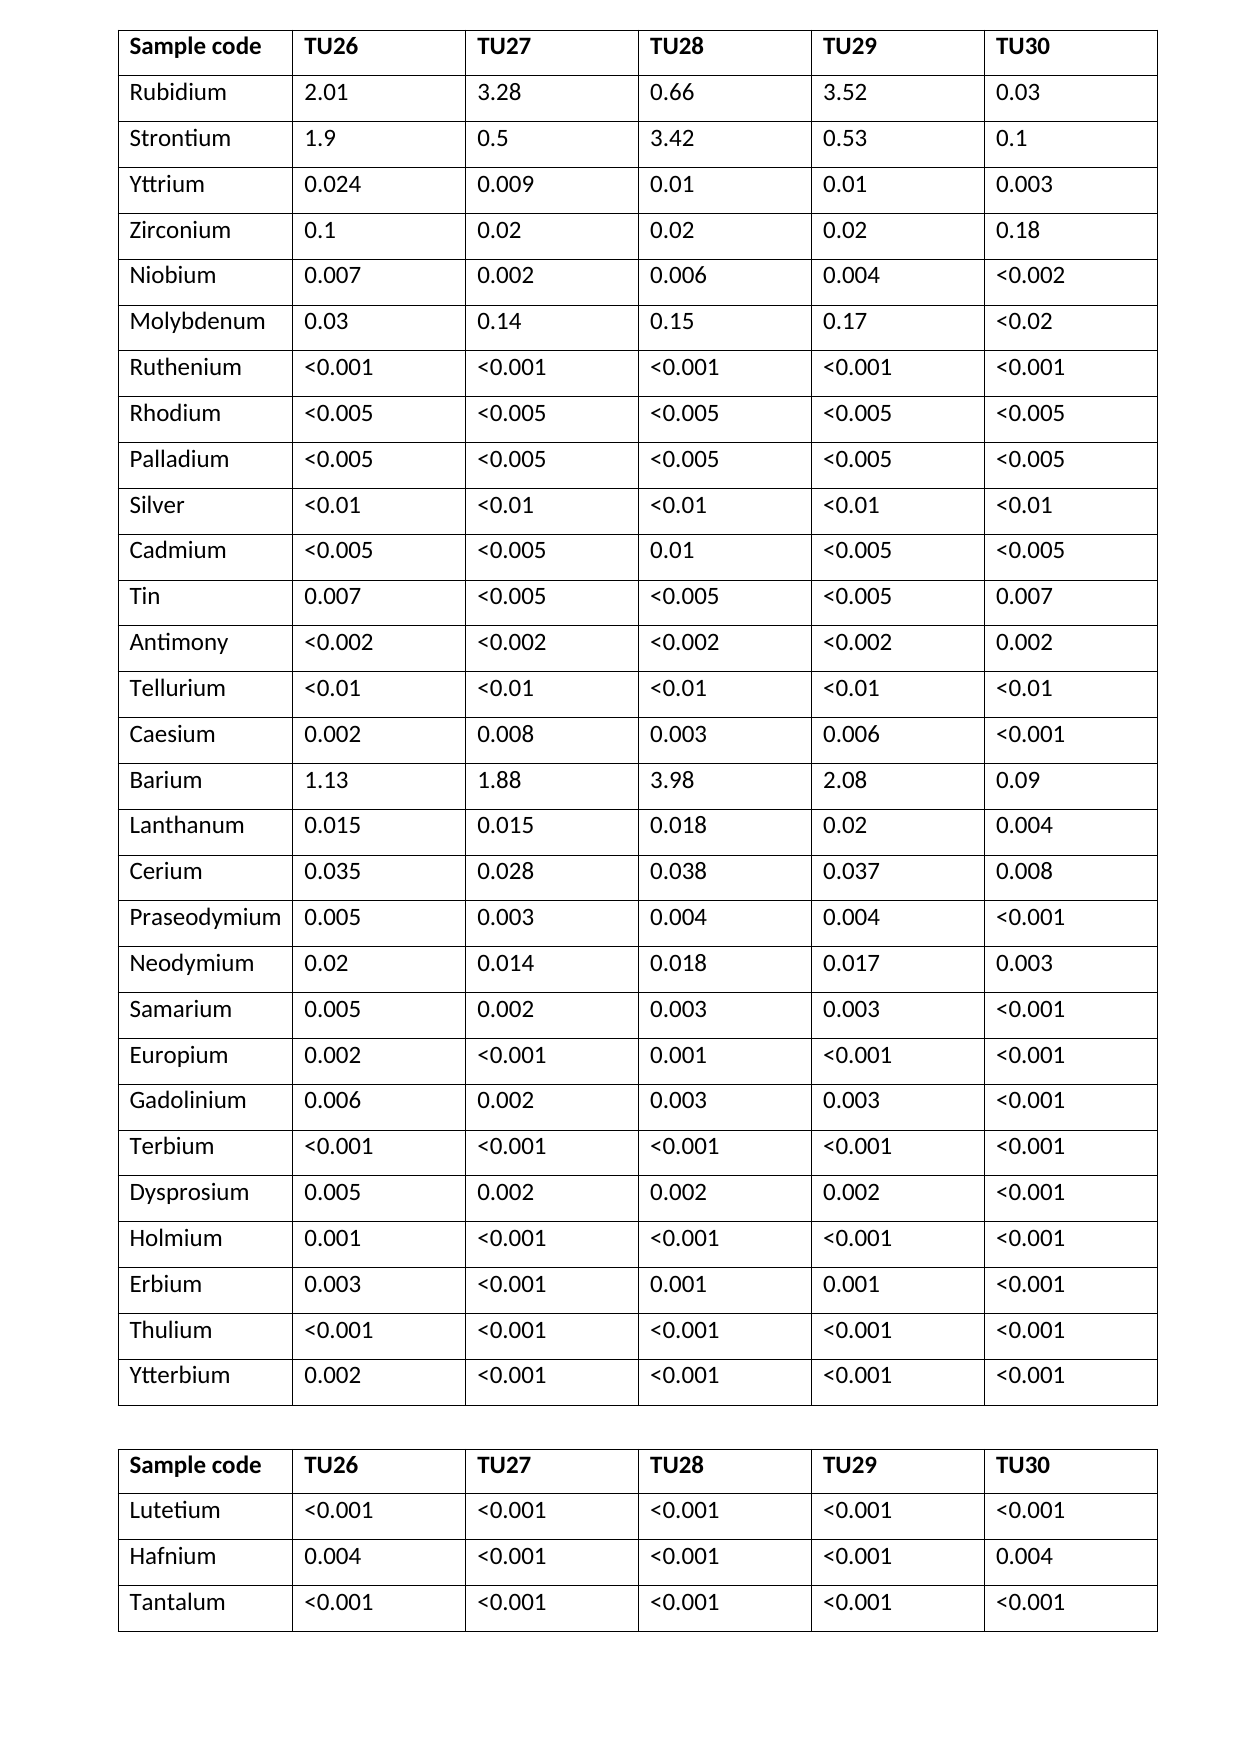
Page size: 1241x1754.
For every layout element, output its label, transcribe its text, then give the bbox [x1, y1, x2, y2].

table_cell 0.009 [466, 168, 638, 213]
table_cell 0.02 [812, 810, 984, 854]
table_cell 0.001 [639, 1268, 811, 1313]
table_cell 0.02 [812, 214, 984, 259]
table_header TU30 [985, 1450, 1157, 1493]
table_cell 0.007 [985, 581, 1157, 625]
table_cell <0.001 [466, 1222, 638, 1267]
table_cell <0.001 [466, 1360, 638, 1404]
table_cell <0.001 [293, 1494, 465, 1539]
table_cell <0.001 [985, 1586, 1157, 1631]
table_header TU28 [639, 1450, 811, 1493]
table_header TU30 [985, 31, 1157, 75]
table_cell 0.004 [293, 1540, 465, 1585]
table_cell 2.01 [293, 76, 465, 121]
table_cell Lutetium [119, 1494, 292, 1539]
table_cell <0.001 [985, 993, 1157, 1038]
table_cell 0.028 [466, 856, 638, 900]
table_cell 0.002 [639, 1176, 811, 1221]
table_header Sample code [119, 1450, 292, 1493]
table_cell <0.001 [466, 1314, 638, 1359]
table_cell 0.003 [639, 718, 811, 763]
table_cell <0.005 [639, 397, 811, 442]
table_cell 0.003 [293, 1268, 465, 1313]
table_cell 0.14 [466, 306, 638, 350]
table_cell <0.001 [466, 1268, 638, 1313]
table_cell Lanthanum [119, 810, 292, 854]
table_cell <0.001 [639, 351, 811, 396]
table_cell 0.09 [985, 764, 1157, 809]
table_cell <0.005 [985, 443, 1157, 488]
table_cell <0.001 [639, 1314, 811, 1359]
table_cell 0.002 [293, 1360, 465, 1404]
table_cell <0.001 [812, 1586, 984, 1631]
table_cell <0.001 [812, 1360, 984, 1404]
table_cell Dysprosium [119, 1176, 292, 1221]
table_cell 0.002 [293, 1039, 465, 1084]
table_cell 0.01 [639, 168, 811, 213]
table_cell <0.001 [812, 1494, 984, 1539]
table_cell <0.005 [639, 443, 811, 488]
table_cell 2.08 [812, 764, 984, 809]
table_cell Molybdenum [119, 306, 292, 350]
table_cell <0.001 [639, 1540, 811, 1585]
table_cell <0.005 [293, 535, 465, 579]
table_cell 0.01 [639, 535, 811, 579]
table_cell 0.018 [639, 947, 811, 992]
table_cell Niobium [119, 260, 292, 304]
table_cell 3.42 [639, 122, 811, 167]
table_cell 0.004 [812, 260, 984, 304]
table_cell 0.18 [985, 214, 1157, 259]
table_cell 0.66 [639, 76, 811, 121]
table_cell Ruthenium [119, 351, 292, 396]
table_cell 0.53 [812, 122, 984, 167]
table_cell 0.037 [812, 856, 984, 900]
table_cell 0.003 [639, 993, 811, 1038]
table_cell 0.006 [639, 260, 811, 304]
table_cell <0.01 [985, 489, 1157, 534]
table_cell Caesium [119, 718, 292, 763]
table_cell <0.01 [639, 489, 811, 534]
table_cell 0.02 [639, 214, 811, 259]
table_cell <0.001 [293, 1314, 465, 1359]
table_cell <0.001 [293, 1131, 465, 1175]
table_cell 0.003 [985, 168, 1157, 213]
table_cell Rhodium [119, 397, 292, 442]
table_header Sample code [119, 31, 292, 75]
table_cell Silver [119, 489, 292, 534]
table_cell Erbium [119, 1268, 292, 1313]
table_cell Holmium [119, 1222, 292, 1267]
table_cell <0.001 [639, 1360, 811, 1404]
table_cell <0.005 [812, 397, 984, 442]
table_cell <0.001 [466, 351, 638, 396]
table_cell Samarium [119, 993, 292, 1038]
table_cell <0.001 [985, 1176, 1157, 1221]
table_cell Gadolinium [119, 1085, 292, 1129]
table_cell Ytterbium [119, 1360, 292, 1404]
table_cell <0.001 [985, 718, 1157, 763]
table_cell <0.001 [812, 351, 984, 396]
table_cell 0.035 [293, 856, 465, 900]
table_cell <0.001 [812, 1540, 984, 1585]
table_cell Yttrium [119, 168, 292, 213]
table_cell 0.007 [293, 581, 465, 625]
table_cell 0.001 [812, 1268, 984, 1313]
table_cell <0.002 [812, 626, 984, 671]
table_cell <0.001 [812, 1131, 984, 1175]
table_cell Thulium [119, 1314, 292, 1359]
table_cell Neodymium [119, 947, 292, 992]
table_header TU29 [812, 1450, 984, 1493]
table_cell 0.004 [639, 901, 811, 946]
table_cell 0.5 [466, 122, 638, 167]
table_cell Praseodymium [119, 901, 292, 946]
table_cell <0.001 [639, 1222, 811, 1267]
table_cell 0.005 [293, 993, 465, 1038]
table_cell 0.002 [466, 260, 638, 304]
table_cell <0.002 [639, 626, 811, 671]
table_cell <0.001 [293, 351, 465, 396]
table_cell 1.13 [293, 764, 465, 809]
table_cell <0.001 [985, 351, 1157, 396]
table_cell <0.001 [985, 1085, 1157, 1129]
table_cell 0.002 [466, 1085, 638, 1129]
table_cell <0.001 [293, 1586, 465, 1631]
table_cell <0.002 [293, 626, 465, 671]
table_cell 0.005 [293, 1176, 465, 1221]
table_cell 3.98 [639, 764, 811, 809]
table_cell 0.003 [812, 993, 984, 1038]
table_cell 0.005 [293, 901, 465, 946]
table_cell <0.005 [466, 581, 638, 625]
table_cell <0.001 [812, 1222, 984, 1267]
table_cell <0.005 [293, 397, 465, 442]
table_cell Rubidium [119, 76, 292, 121]
table_cell 0.004 [985, 810, 1157, 854]
table_cell Barium [119, 764, 292, 809]
table_cell <0.001 [639, 1494, 811, 1539]
table_cell <0.001 [466, 1039, 638, 1084]
table_cell 0.1 [985, 122, 1157, 167]
table_cell 0.002 [985, 626, 1157, 671]
table_cell <0.005 [466, 535, 638, 579]
table_cell Strontium [119, 122, 292, 167]
table_cell 0.1 [293, 214, 465, 259]
table_cell 0.002 [466, 993, 638, 1038]
table_cell <0.001 [466, 1586, 638, 1631]
table_header TU29 [812, 31, 984, 75]
table_cell <0.002 [466, 626, 638, 671]
table_cell 0.001 [639, 1039, 811, 1084]
table_cell 0.02 [466, 214, 638, 259]
table_cell <0.001 [985, 1268, 1157, 1313]
table_cell 0.014 [466, 947, 638, 992]
table_cell 0.15 [639, 306, 811, 350]
table_cell Tin [119, 581, 292, 625]
table_cell <0.001 [985, 1131, 1157, 1175]
table_cell Terbium [119, 1131, 292, 1175]
table_cell <0.001 [639, 1586, 811, 1631]
table_header TU26 [293, 31, 465, 75]
table_cell 1.9 [293, 122, 465, 167]
table_cell 0.008 [985, 856, 1157, 900]
table_cell Hafnium [119, 1540, 292, 1585]
table_cell <0.005 [466, 397, 638, 442]
table_cell <0.01 [812, 489, 984, 534]
table_header TU27 [466, 1450, 638, 1493]
table_cell Cerium [119, 856, 292, 900]
table_cell <0.005 [812, 535, 984, 579]
table_cell <0.005 [985, 397, 1157, 442]
table_cell Zirconium [119, 214, 292, 259]
table_cell 0.015 [293, 810, 465, 854]
table_cell <0.001 [985, 1314, 1157, 1359]
table_cell <0.001 [812, 1314, 984, 1359]
table_cell 0.002 [293, 718, 465, 763]
table_cell 0.001 [293, 1222, 465, 1267]
table_cell 0.004 [812, 901, 984, 946]
table_cell 0.03 [293, 306, 465, 350]
table_cell <0.001 [466, 1494, 638, 1539]
table_cell Antimony [119, 626, 292, 671]
table_cell <0.001 [985, 901, 1157, 946]
table_cell 0.017 [812, 947, 984, 992]
table_cell 0.003 [466, 901, 638, 946]
table_cell 0.03 [985, 76, 1157, 121]
table_cell <0.001 [812, 1039, 984, 1084]
table_cell <0.005 [812, 443, 984, 488]
table_cell <0.002 [985, 260, 1157, 304]
table_header TU27 [466, 31, 638, 75]
table_header TU26 [293, 1450, 465, 1493]
table_header TU28 [639, 31, 811, 75]
table_cell <0.005 [466, 443, 638, 488]
table_cell 3.52 [812, 76, 984, 121]
table_cell 0.003 [812, 1085, 984, 1129]
table_cell <0.01 [293, 489, 465, 534]
table_cell Tellurium [119, 672, 292, 717]
table_cell 0.003 [639, 1085, 811, 1129]
table_cell Tantalum [119, 1586, 292, 1631]
table_cell <0.001 [985, 1360, 1157, 1404]
table_cell <0.01 [812, 672, 984, 717]
table_cell <0.01 [466, 489, 638, 534]
table_cell 0.038 [639, 856, 811, 900]
table_cell <0.001 [985, 1494, 1157, 1539]
table_cell <0.001 [985, 1039, 1157, 1084]
table_cell <0.01 [293, 672, 465, 717]
table_cell 0.006 [812, 718, 984, 763]
table_cell 0.002 [812, 1176, 984, 1221]
table_cell <0.001 [639, 1131, 811, 1175]
table_cell <0.005 [639, 581, 811, 625]
table_cell <0.005 [293, 443, 465, 488]
table_cell 3.28 [466, 76, 638, 121]
table_cell 0.17 [812, 306, 984, 350]
table_cell <0.005 [985, 535, 1157, 579]
table_cell 1.88 [466, 764, 638, 809]
table_cell Cadmium [119, 535, 292, 579]
table_cell <0.005 [812, 581, 984, 625]
table_cell <0.01 [985, 672, 1157, 717]
table_cell <0.001 [466, 1540, 638, 1585]
table_cell <0.02 [985, 306, 1157, 350]
table_cell <0.001 [985, 1222, 1157, 1267]
table_cell 0.007 [293, 260, 465, 304]
table_cell 0.004 [985, 1540, 1157, 1585]
table_cell 0.01 [812, 168, 984, 213]
table_cell <0.001 [466, 1131, 638, 1175]
table_cell 0.003 [985, 947, 1157, 992]
table_cell 0.006 [293, 1085, 465, 1129]
table_cell 0.02 [293, 947, 465, 992]
table_cell 0.024 [293, 168, 465, 213]
table_cell 0.018 [639, 810, 811, 854]
table_cell 0.002 [466, 1176, 638, 1221]
table_cell Europium [119, 1039, 292, 1084]
table_cell <0.01 [639, 672, 811, 717]
table_cell 0.008 [466, 718, 638, 763]
table_cell Palladium [119, 443, 292, 488]
table_cell 0.015 [466, 810, 638, 854]
table_cell <0.01 [466, 672, 638, 717]
